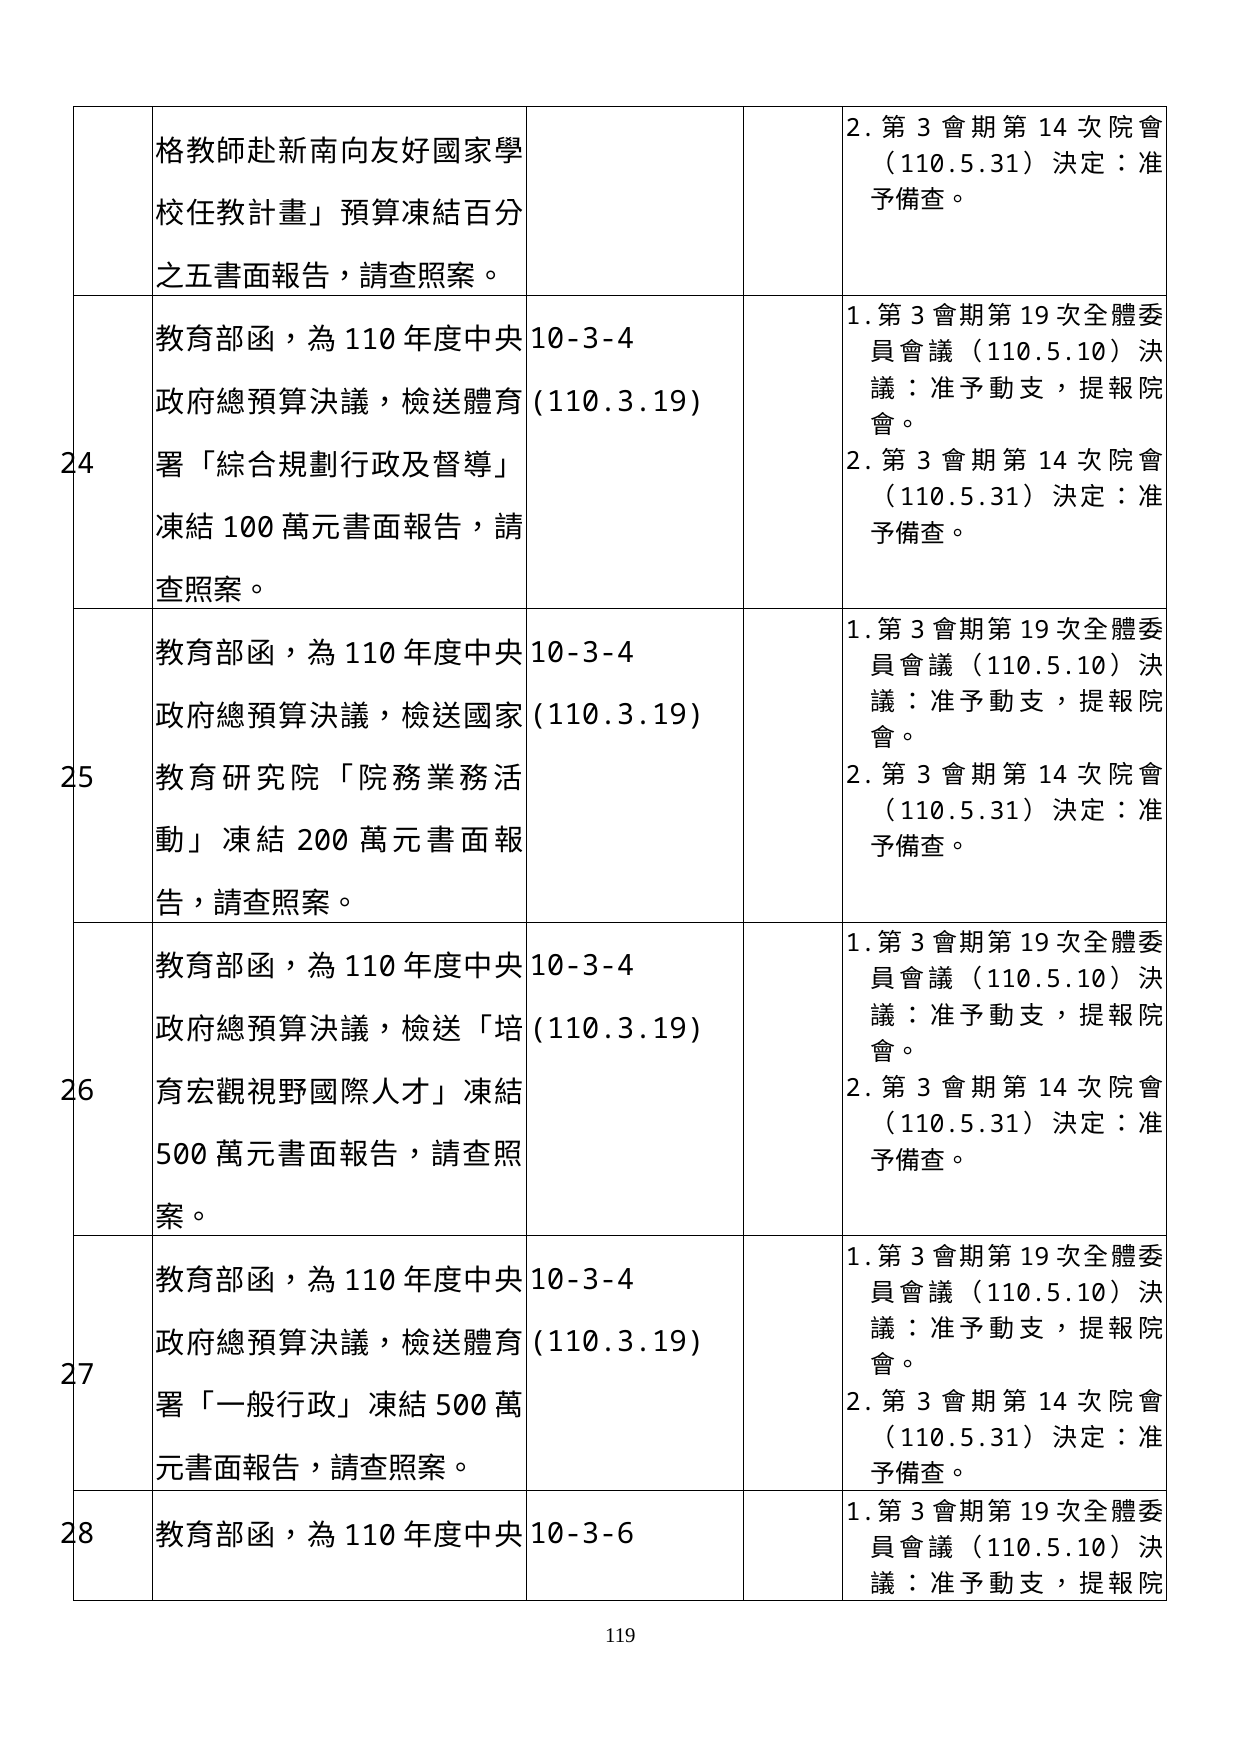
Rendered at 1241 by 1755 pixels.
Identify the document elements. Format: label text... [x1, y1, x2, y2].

table_cell [74, 1491, 152, 1600]
table_cell [527, 107, 743, 294]
table_cell 10-3-4 (110.3.19) [527, 923, 743, 1235]
table_cell 10-3-6 [527, 1491, 743, 1600]
table_cell [744, 296, 842, 608]
table_cell 10-3-4 (110.3.19) [527, 609, 743, 922]
table_cell 教育部函，為110年度中央政府總預算決議，檢送體育署「綜合規劃行政及督導」凍結100萬元書面報告，請查照案。 [153, 296, 526, 608]
table_cell [74, 1236, 152, 1490]
table_cell [74, 923, 152, 1235]
table_cell 教育部函，為110年度中央 [153, 1491, 526, 1600]
table_cell 教育部函，為110年度中央政府總預算決議，檢送體育署「一般行政」凍結500萬元書面報告，請查照案。 [153, 1236, 526, 1490]
table_cell [74, 107, 152, 294]
table_cell 1.第3會期第19次全體委員會議（110.5.10）決議：准予動支，提報院會。 2.第3會期第14次院會（110.5.31）決定：准予備查。 [843, 923, 1166, 1235]
table_cell [744, 609, 842, 922]
table_cell 1.第3會期第19次全體委員會議（110.5.10）決議：准予動支，提報院會。 2.第3會期第14次院會（110.5.31）決定：准予備查。 [843, 609, 1166, 922]
table_cell 格教師赴新南向友好國家學校任教計畫」預算凍結百分之五書面報告，請查照案。 [153, 107, 526, 294]
table_cell [744, 107, 842, 294]
table_cell 10-3-4 (110.3.19) [527, 296, 743, 608]
table_cell [744, 1491, 842, 1600]
table_cell [744, 1236, 842, 1490]
table_cell [74, 609, 152, 922]
table_cell 2.第3會期第14次院會（110.5.31）決定：准予備查。 [843, 107, 1166, 294]
table_cell 10-3-4 (110.3.19) [527, 1236, 743, 1490]
table_cell [744, 923, 842, 1235]
table_cell 教育部函，為110年度中央政府總預算決議，檢送「培育宏觀視野國際人才」凍結500萬元書面報告，請查照案。 [153, 923, 526, 1235]
table_cell 1.第3會期第19次全體委員會議（110.5.10）決議：准予動支，提報院會。 2.第3會期第14次院會（110.5.31）決定：准予備查。 [843, 296, 1166, 608]
table_cell 教育部函，為110年度中央政府總預算決議，檢送國家教育研究院「院務業務活動」凍結200萬元書面報告，請查照案。 [153, 609, 526, 922]
table_cell [74, 296, 152, 608]
table_cell 1.第3會期第19次全體委員會議（110.5.10）決議：准予動支，提報院會。 2.第3會期第14次院會（110.5.31）決定：准予備查。 [843, 1236, 1166, 1490]
table_cell 1.第3會期第19次全體委員會議（110.5.10）決議：准予動支，提報院 [843, 1491, 1166, 1600]
